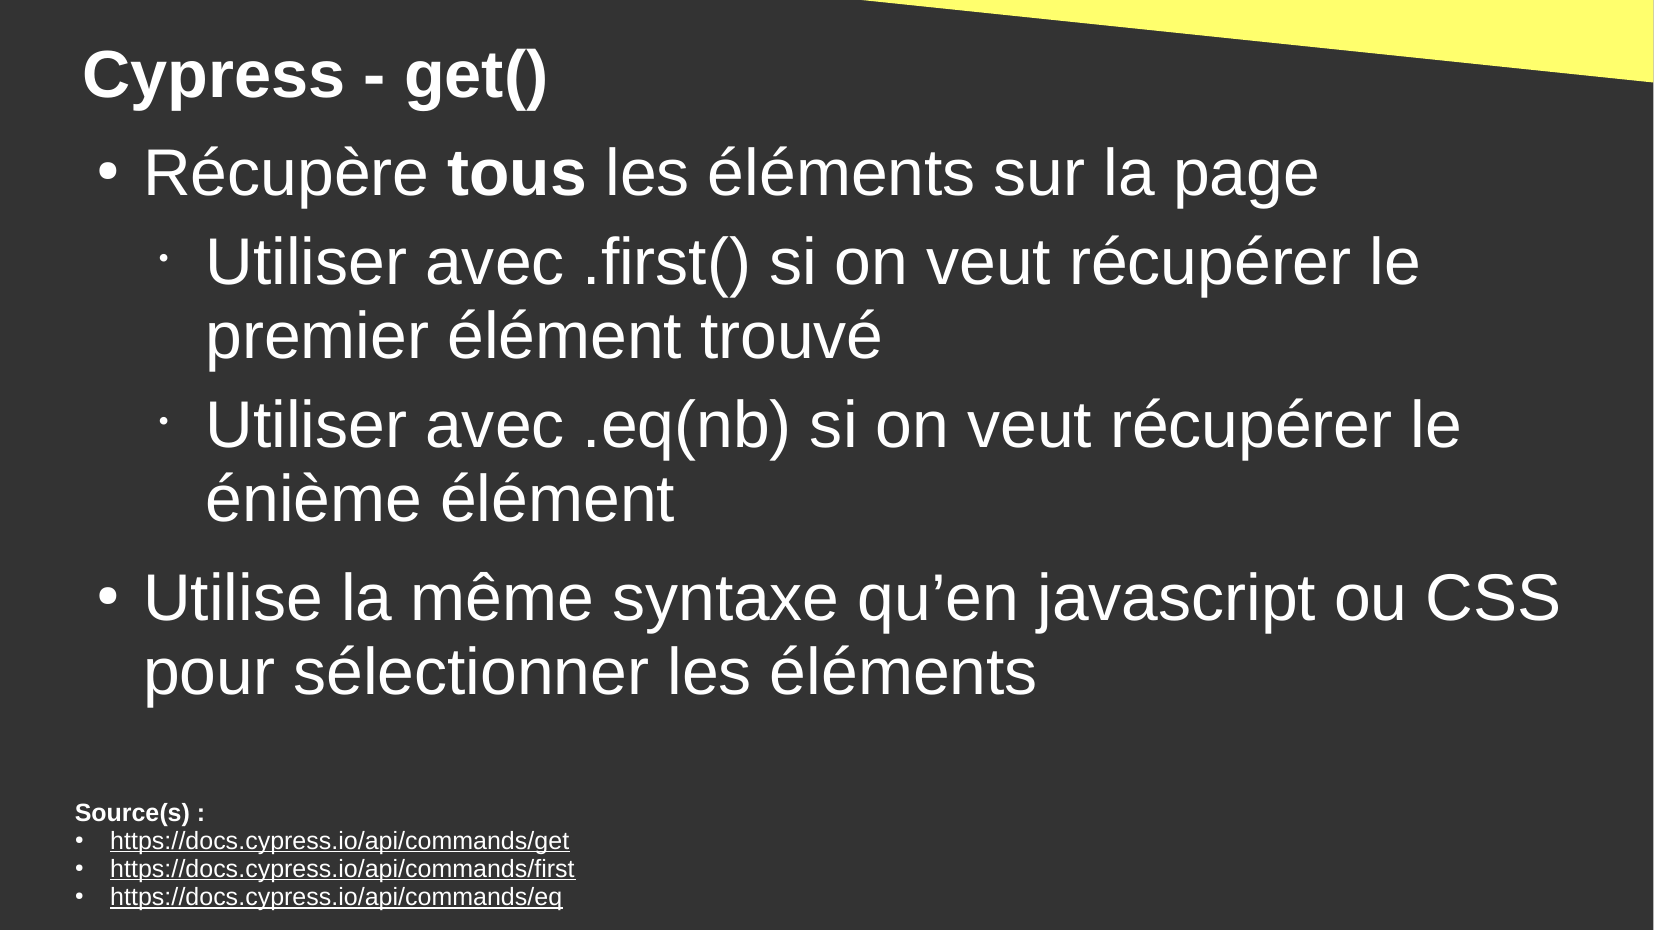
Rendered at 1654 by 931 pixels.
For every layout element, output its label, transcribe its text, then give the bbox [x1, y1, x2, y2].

title Cypress - get() [82, 37, 799, 114]
text_box [861, 0, 1654, 83]
text_box Source(s) : https://docs.cypress.io/api/commands/get https://docs.cypress.io/api/commands/first https://docs.cypress.io/api/commands/eq [60, 791, 1546, 919]
list Récupère tous les éléments sur la page Utiliser avec .first() si on veut récupérer le premier élément trouvé Utiliser avec .eq(nb) si on veut récupérer le énième élément Utilise la même syntaxe qu’en javascript ou CSS pour sélectionner les éléments [80, 135, 1619, 709]
